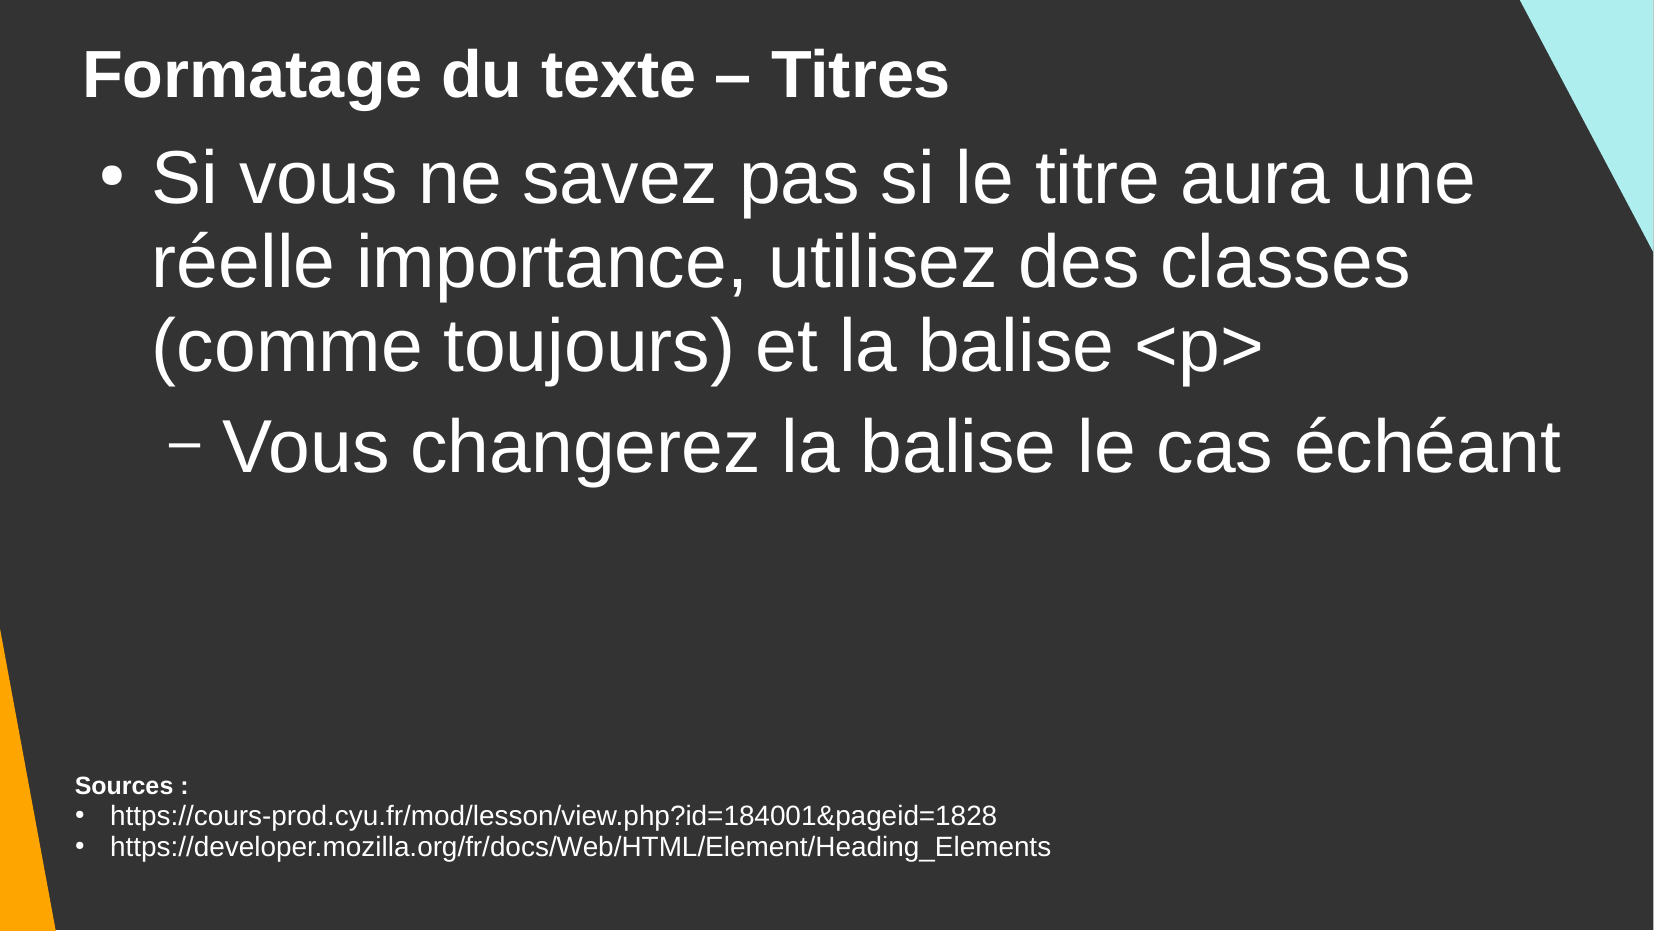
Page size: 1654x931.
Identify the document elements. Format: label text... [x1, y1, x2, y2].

title Formatage du texte – Titres [82, 37, 1571, 114]
text_box Sources : https://cours-prod.cyu.fr/mod/lesson/view.php?id=184001&pageid=1828 https://developer.mozilla.org/fr/docs/Web/HTML/Element/Heading_Elements [60, 764, 1546, 920]
text_box [0, 628, 56, 931]
list Si vous ne savez pas si le titre aura une réelle importance, utilisez des classes (comme toujours) et la balise <p> Vous changerez la balise le cas échéant [80, 135, 1605, 756]
text_box [1519, 0, 1654, 254]
